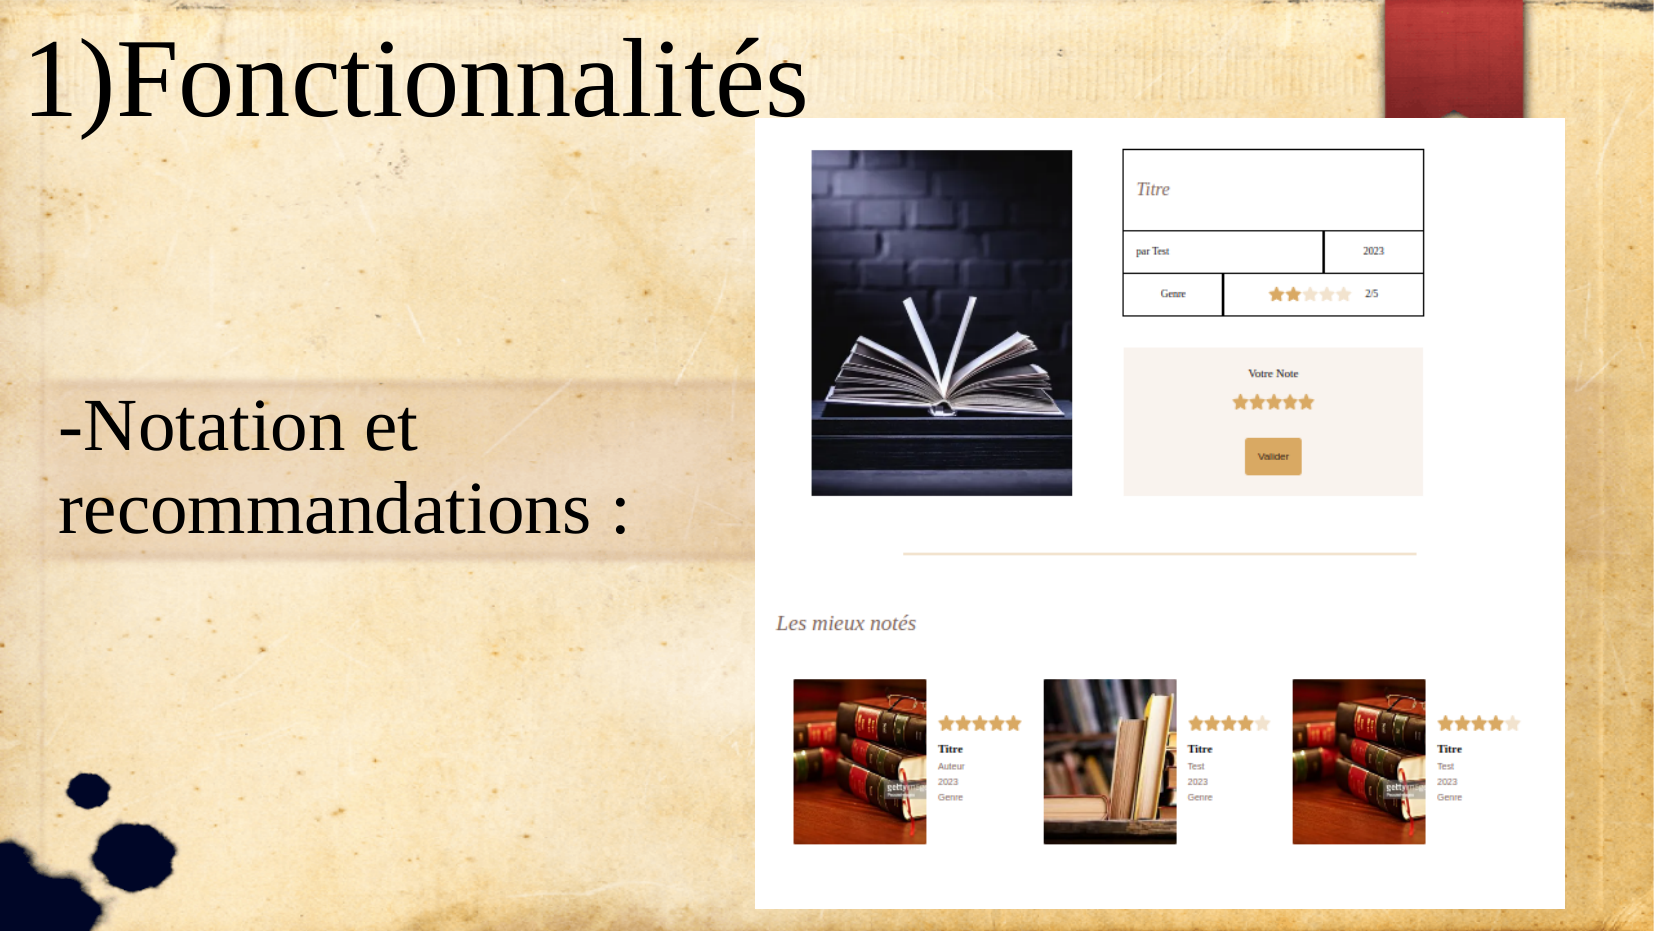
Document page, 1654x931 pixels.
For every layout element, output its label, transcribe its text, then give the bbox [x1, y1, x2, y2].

title -Notation et recommandations : [59, 383, 650, 550]
title 1)Fonctionnalités [0, 0, 833, 158]
picture [0, 0, 1654, 931]
